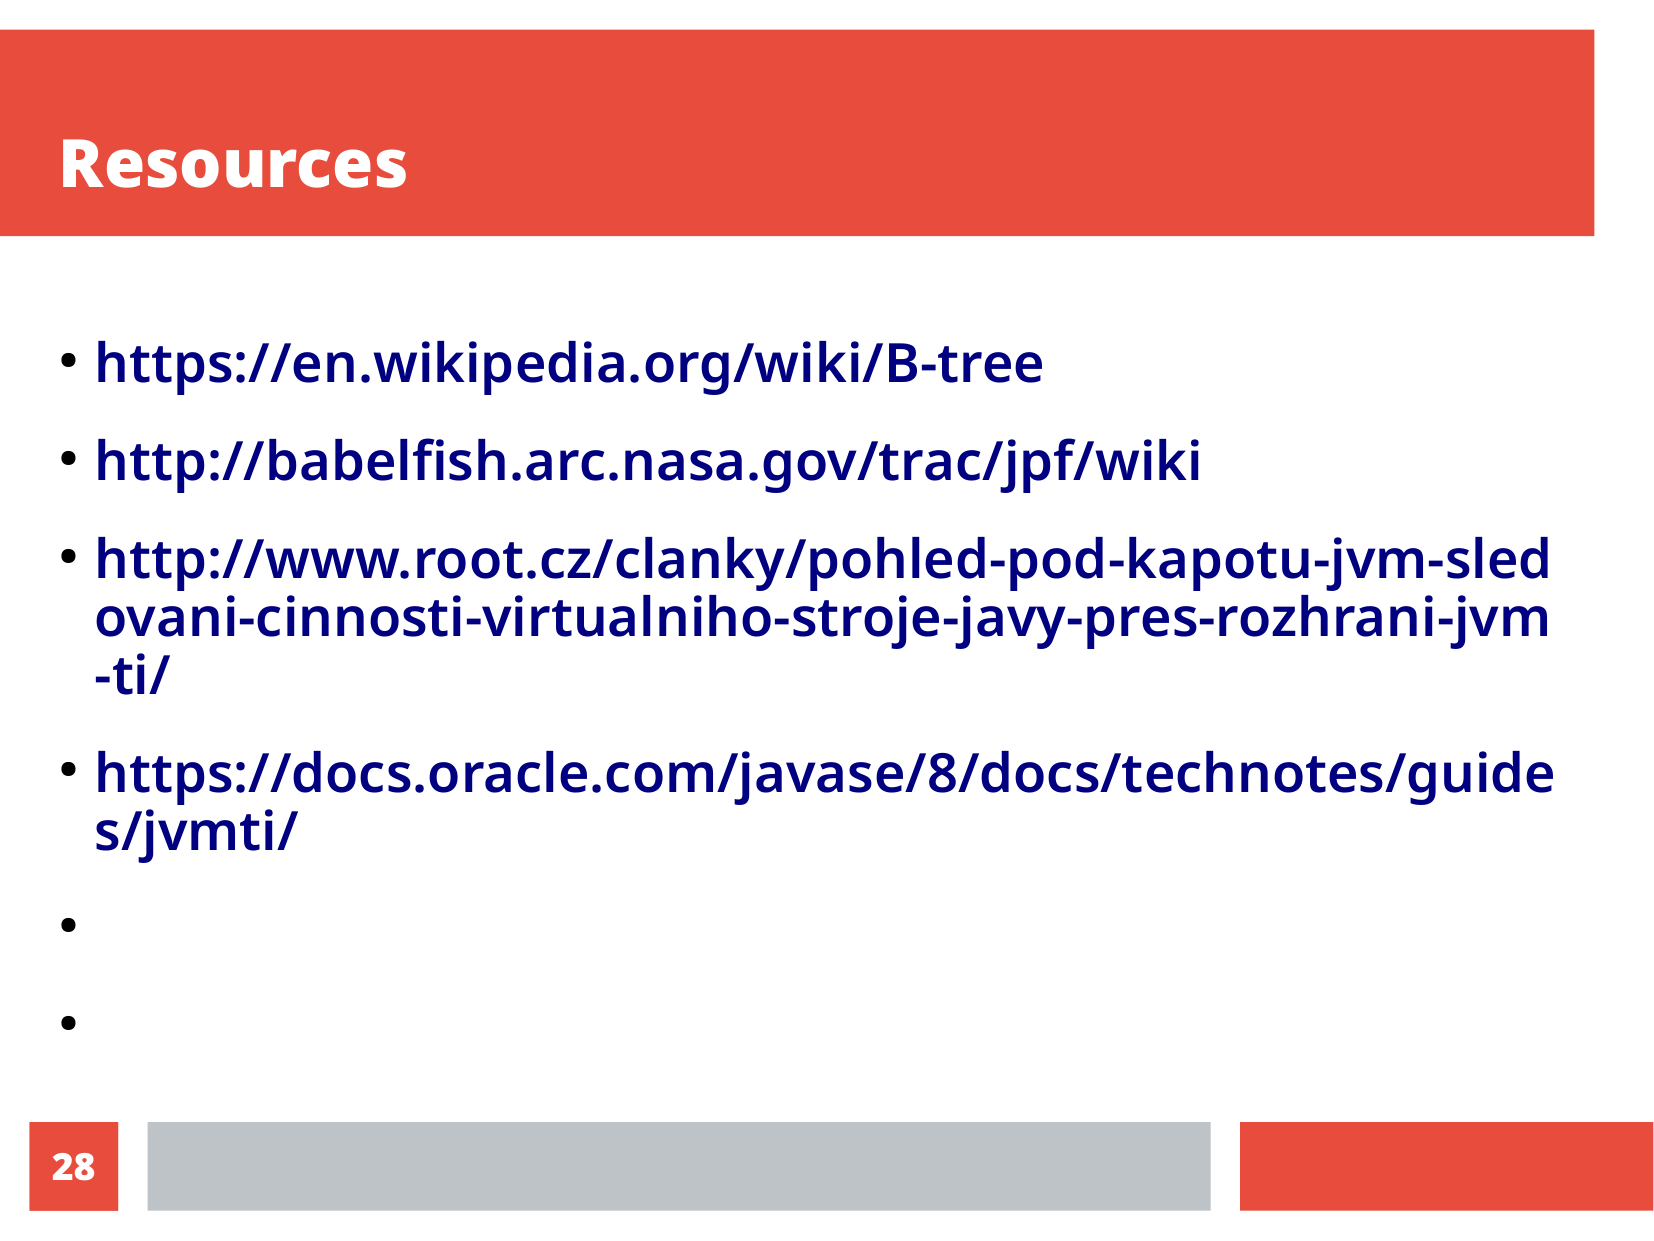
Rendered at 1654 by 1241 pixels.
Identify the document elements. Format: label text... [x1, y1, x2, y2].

list https://en.wikipedia.org/wiki/B-tree http://babelfish.arc.nasa.gov/trac/jpf/wiki http://www.root.cz/clanky/pohled-pod-kapotu-jvm-sledovani-cinnosti-virtualniho-stroje-javy-pres-rozhrani-jvm-ti/ https://docs.oracle.com/javase/8/docs/technotes/guides/jvmti/ [59, 324, 1565, 1093]
title Resources [59, 59, 1595, 207]
